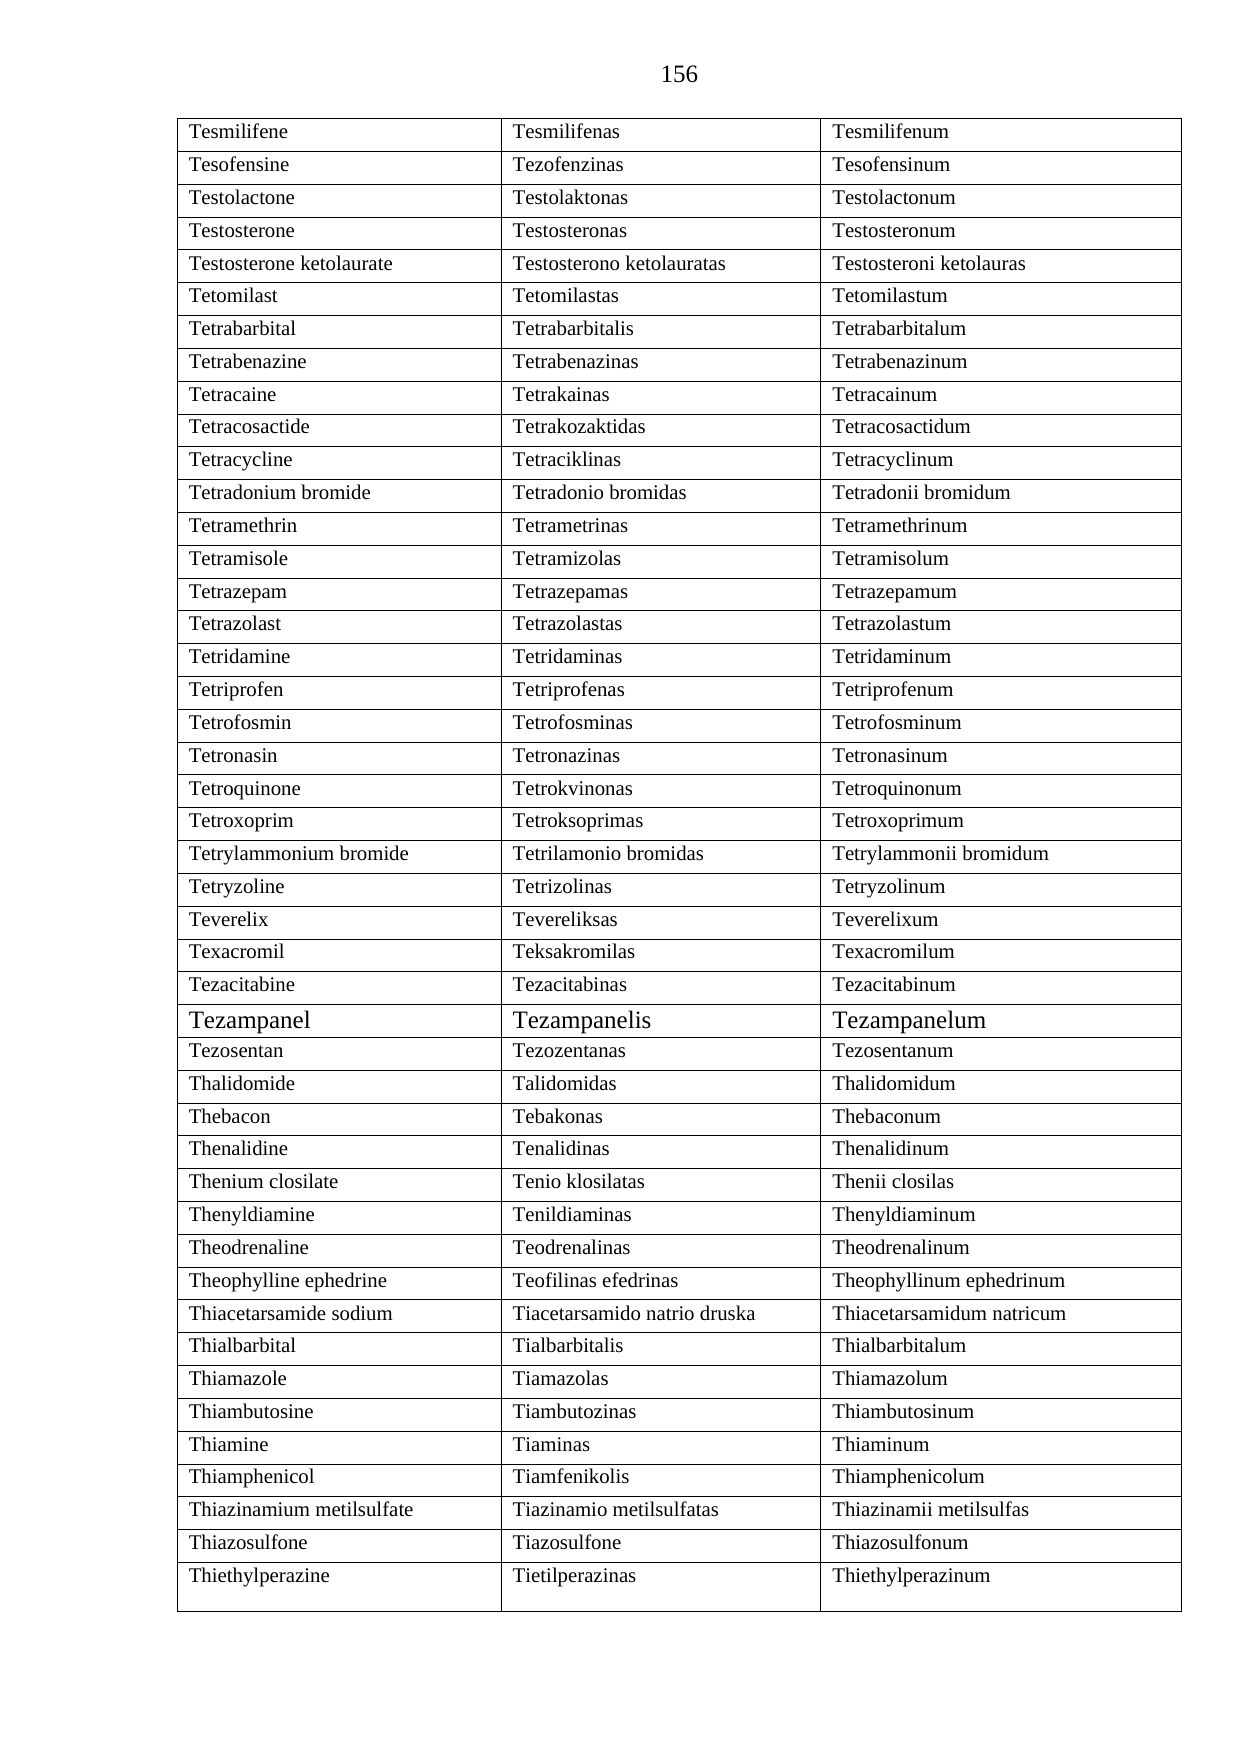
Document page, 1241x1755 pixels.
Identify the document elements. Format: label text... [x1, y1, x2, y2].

table_cell Tetrazolastum [821, 611, 1181, 643]
table_cell Tezampanelis [502, 1005, 820, 1037]
table_cell Tetramizolas [502, 546, 820, 577]
table_cell Testolaktonas [502, 185, 820, 217]
table_cell Tetryzolinum [821, 874, 1181, 906]
table_cell Tetronasinum [821, 743, 1181, 774]
table_cell Tetrylammonium bromide [178, 841, 501, 873]
table_cell Tenalidinas [502, 1136, 820, 1168]
table_cell Tetrabenazine [178, 349, 501, 381]
table_cell Tetrylammonii bromidum [821, 841, 1181, 873]
table_cell Tiacetarsamido natrio druska [502, 1300, 820, 1332]
table_cell Thialbarbital [178, 1333, 501, 1365]
table_cell Tetrakainas [502, 382, 820, 413]
table_cell Thenium closilate [178, 1169, 501, 1201]
table_cell Tetrazepam [178, 579, 501, 610]
table_cell Thebaconum [821, 1104, 1181, 1135]
table_cell Testosteronas [502, 218, 820, 249]
table_cell Tetroxoprim [178, 808, 501, 840]
table_cell Teverelixum [821, 907, 1181, 938]
table_cell Thiamazole [178, 1366, 501, 1398]
table_cell Tetrazolastas [502, 611, 820, 643]
table_cell Tetriprofenum [821, 677, 1181, 709]
table_cell Tetracyclinum [821, 447, 1181, 479]
table_cell Tetronazinas [502, 743, 820, 774]
table_cell Tetriprofen [178, 677, 501, 709]
table_cell Tetrazolast [178, 611, 501, 643]
table_cell Tetrametrinas [502, 513, 820, 545]
table_cell Thiamphenicol [178, 1465, 501, 1496]
table_cell Thiamphenicolum [821, 1465, 1181, 1496]
table_cell Tetroxoprimum [821, 808, 1181, 840]
table_cell Tiazinamio metilsulfatas [502, 1497, 820, 1529]
table_cell Thiazinamium metilsulfate [178, 1497, 501, 1529]
table_cell Tialbarbitalis [502, 1333, 820, 1365]
table_cell Tetramethrin [178, 513, 501, 545]
table_cell Thiethylperazine [178, 1563, 501, 1611]
table_cell Thenalidinum [821, 1136, 1181, 1168]
table_cell Tetrazepamas [502, 579, 820, 610]
table_cell Teodrenalinas [502, 1235, 820, 1267]
table_cell Theophylline ephedrine [178, 1268, 501, 1299]
table_cell Tevereliksas [502, 907, 820, 938]
table_cell Tezofenzinas [502, 152, 820, 184]
table_cell Tietilperazinas [502, 1563, 820, 1611]
table_cell Tetramethrinum [821, 513, 1181, 545]
table_cell Tetomilastas [502, 283, 820, 315]
table_cell Tezacitabinum [821, 972, 1181, 1004]
table_cell Thiacetarsamidum natricum [821, 1300, 1181, 1332]
table_cell Theophyllinum ephedrinum [821, 1268, 1181, 1299]
table_cell Texacromilum [821, 940, 1181, 971]
table_cell Tezosentan [178, 1038, 501, 1070]
table_cell Tiamazolas [502, 1366, 820, 1398]
table_cell Tetrizolinas [502, 874, 820, 906]
table_cell Tetramisole [178, 546, 501, 577]
table_cell Thiamazolum [821, 1366, 1181, 1398]
table_cell Thenyldiaminum [821, 1202, 1181, 1234]
table_cell Tetramisolum [821, 546, 1181, 577]
table_cell Testosterono ketolauratas [502, 250, 820, 282]
table_cell Tetrazepamum [821, 579, 1181, 610]
table_cell Tetracosactide [178, 415, 501, 446]
table_cell Tetradonii bromidum [821, 480, 1181, 512]
table_cell Tetrofosmin [178, 710, 501, 742]
table_cell Tetrabarbital [178, 316, 501, 348]
table_cell Teofilinas efedrinas [502, 1268, 820, 1299]
table_cell Testolactone [178, 185, 501, 217]
table_cell Tezampanelum [821, 1005, 1181, 1037]
table_cell Thebacon [178, 1104, 501, 1135]
table_cell Tetroksoprimas [502, 808, 820, 840]
table_cell Tetrokvinonas [502, 775, 820, 807]
table_cell Tezozentanas [502, 1038, 820, 1070]
table_cell Testosterone ketolaurate [178, 250, 501, 282]
table_cell Thalidomide [178, 1071, 501, 1102]
table_cell Tetroquinonum [821, 775, 1181, 807]
table_cell Tesmilifenum [821, 119, 1181, 151]
table_cell Tetrofosminum [821, 710, 1181, 742]
table_cell Thiambutosinum [821, 1399, 1181, 1431]
table_cell Tetronasin [178, 743, 501, 774]
table_cell Tesofensinum [821, 152, 1181, 184]
table_cell Tetradonium bromide [178, 480, 501, 512]
table_cell Tetrakozaktidas [502, 415, 820, 446]
table_cell Tetridaminas [502, 644, 820, 676]
table_cell Tetrofosminas [502, 710, 820, 742]
table_cell Tiaminas [502, 1432, 820, 1463]
table_cell Tetrabenazinas [502, 349, 820, 381]
table_cell Teverelix [178, 907, 501, 938]
table_cell Theodrenalinum [821, 1235, 1181, 1267]
table_cell Thialbarbitalum [821, 1333, 1181, 1365]
table_cell Tiamfenikolis [502, 1465, 820, 1496]
table_cell Thenyldiamine [178, 1202, 501, 1234]
table_cell Thiazinamii metilsulfas [821, 1497, 1181, 1529]
table_cell Testolactonum [821, 185, 1181, 217]
table_cell Thalidomidum [821, 1071, 1181, 1102]
table_cell Thiacetarsamide sodium [178, 1300, 501, 1332]
table_cell Tesofensine [178, 152, 501, 184]
table_cell Tesmilifene [178, 119, 501, 151]
table_cell Talidomidas [502, 1071, 820, 1102]
table_cell Theodrenaline [178, 1235, 501, 1267]
table_cell Tenio klosilatas [502, 1169, 820, 1201]
table_cell Tiazosulfone [502, 1530, 820, 1562]
table_cell Testosteroni ketolauras [821, 250, 1181, 282]
table_cell Thiazosulfonum [821, 1530, 1181, 1562]
table_cell Tesmilifenas [502, 119, 820, 151]
table_cell Teksakromilas [502, 940, 820, 971]
table_cell Thenii closilas [821, 1169, 1181, 1201]
table_cell Tetrilamonio bromidas [502, 841, 820, 873]
table_cell Tebakonas [502, 1104, 820, 1135]
table_cell Tetrabarbitalis [502, 316, 820, 348]
table_cell Thiamine [178, 1432, 501, 1463]
table_cell Thenalidine [178, 1136, 501, 1168]
table_cell Tezampanel [178, 1005, 501, 1037]
table_cell Tetrabarbitalum [821, 316, 1181, 348]
table_cell Testosterone [178, 218, 501, 249]
table_cell Testosteronum [821, 218, 1181, 249]
table_cell Thiethylperazinum [821, 1563, 1181, 1611]
table_cell Tetraciklinas [502, 447, 820, 479]
table_cell Tezosentanum [821, 1038, 1181, 1070]
table_cell Tetrabenazinum [821, 349, 1181, 381]
table_cell Tezacitabinas [502, 972, 820, 1004]
table_cell Texacromil [178, 940, 501, 971]
table_cell Tetracaine [178, 382, 501, 413]
table_cell Tetroquinone [178, 775, 501, 807]
table_cell Tetomilastum [821, 283, 1181, 315]
table_cell Tetridaminum [821, 644, 1181, 676]
table_cell Thiambutosine [178, 1399, 501, 1431]
table_cell Tezacitabine [178, 972, 501, 1004]
table_cell Tetomilast [178, 283, 501, 315]
table_cell Thiazosulfone [178, 1530, 501, 1562]
table_cell Thiaminum [821, 1432, 1181, 1463]
table_cell Tetracosactidum [821, 415, 1181, 446]
table_cell Tiambutozinas [502, 1399, 820, 1431]
table_cell Tetriprofenas [502, 677, 820, 709]
table_cell Tetracainum [821, 382, 1181, 413]
table_cell Tetradonio bromidas [502, 480, 820, 512]
table_cell Tetracycline [178, 447, 501, 479]
table_cell Tetryzoline [178, 874, 501, 906]
table_cell Tetridamine [178, 644, 501, 676]
table_cell Tenildiaminas [502, 1202, 820, 1234]
